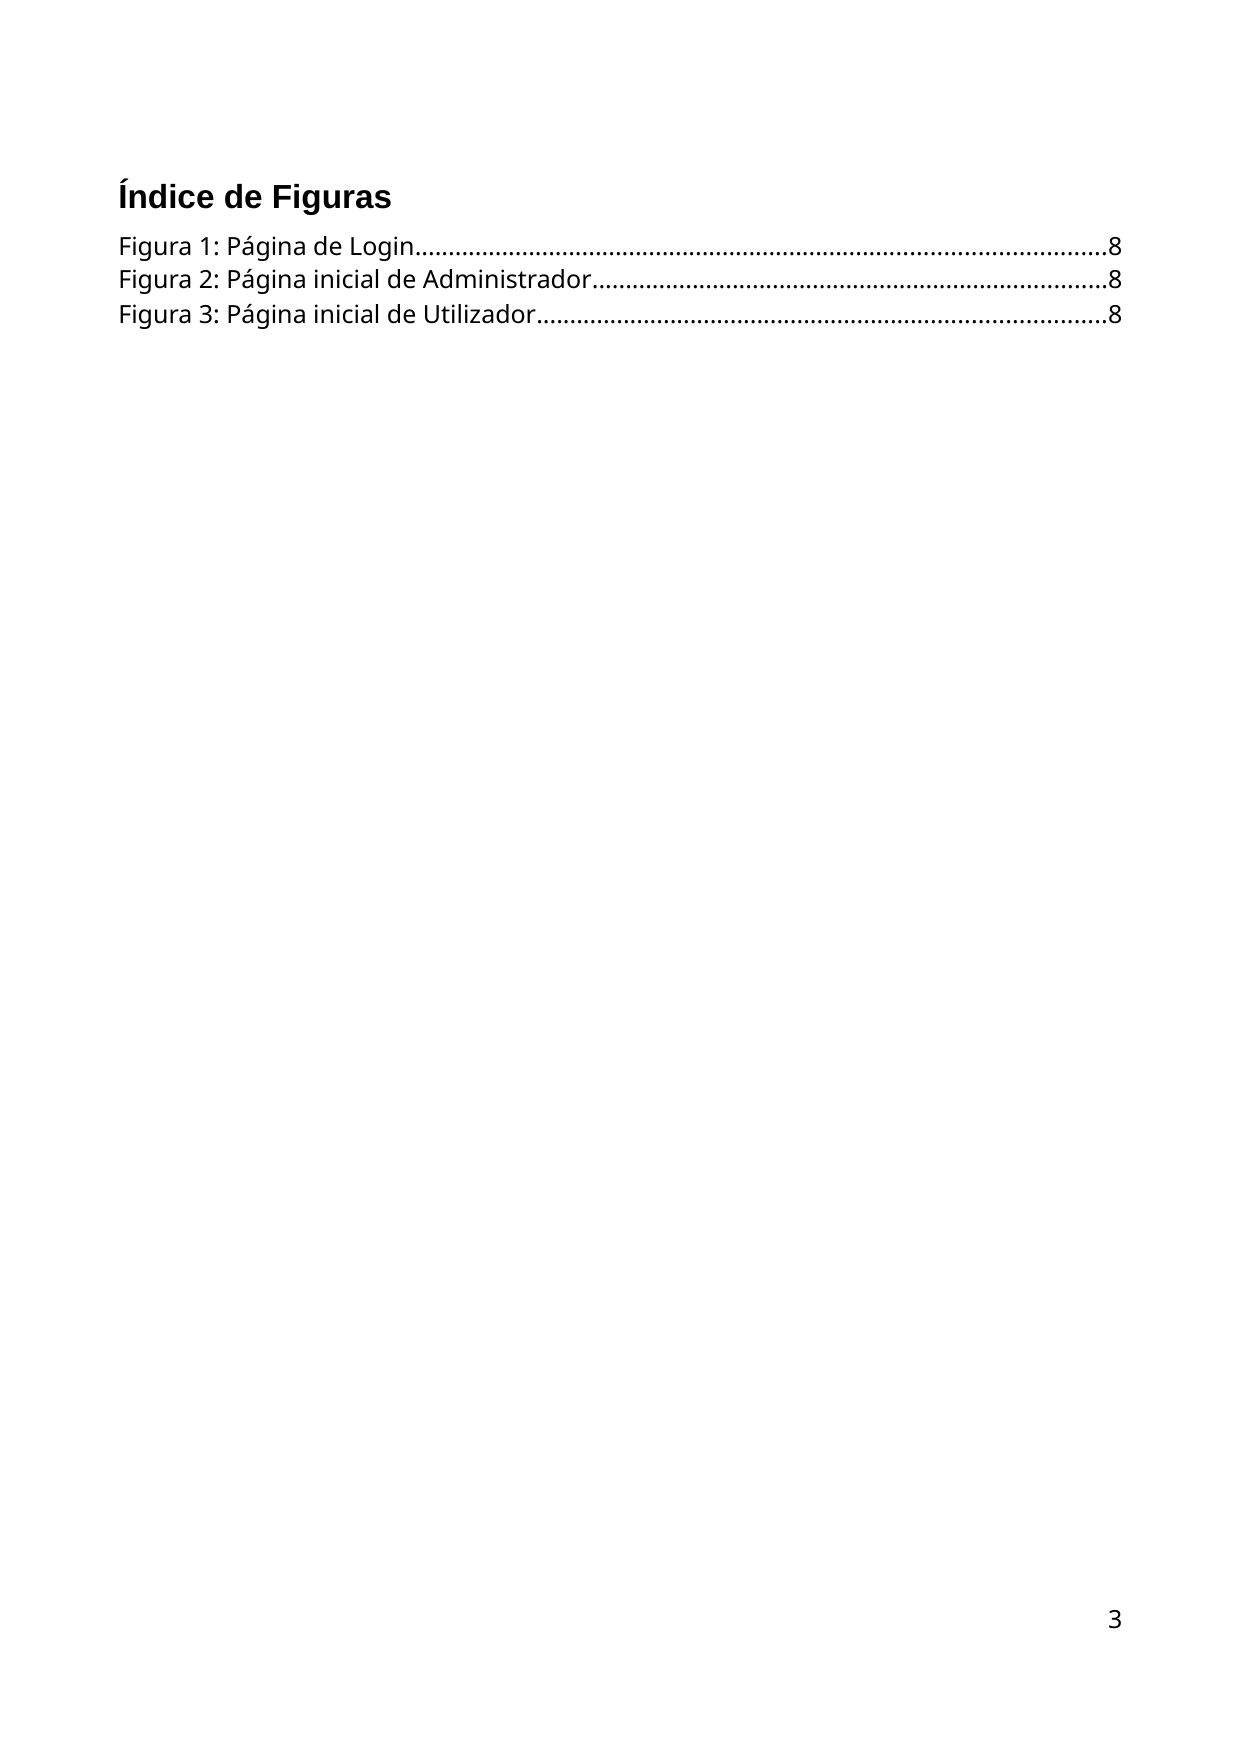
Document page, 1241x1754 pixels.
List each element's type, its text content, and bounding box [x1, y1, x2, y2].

text Figura 2: Página inicial de Administrador 8 [118, 262, 1122, 296]
subtitle Índice de Figuras [118, 177, 1122, 216]
text Figura 3: Página inicial de Utilizador 8 [118, 296, 1122, 330]
text Figura 1: Página de Login 8 [118, 228, 1122, 262]
